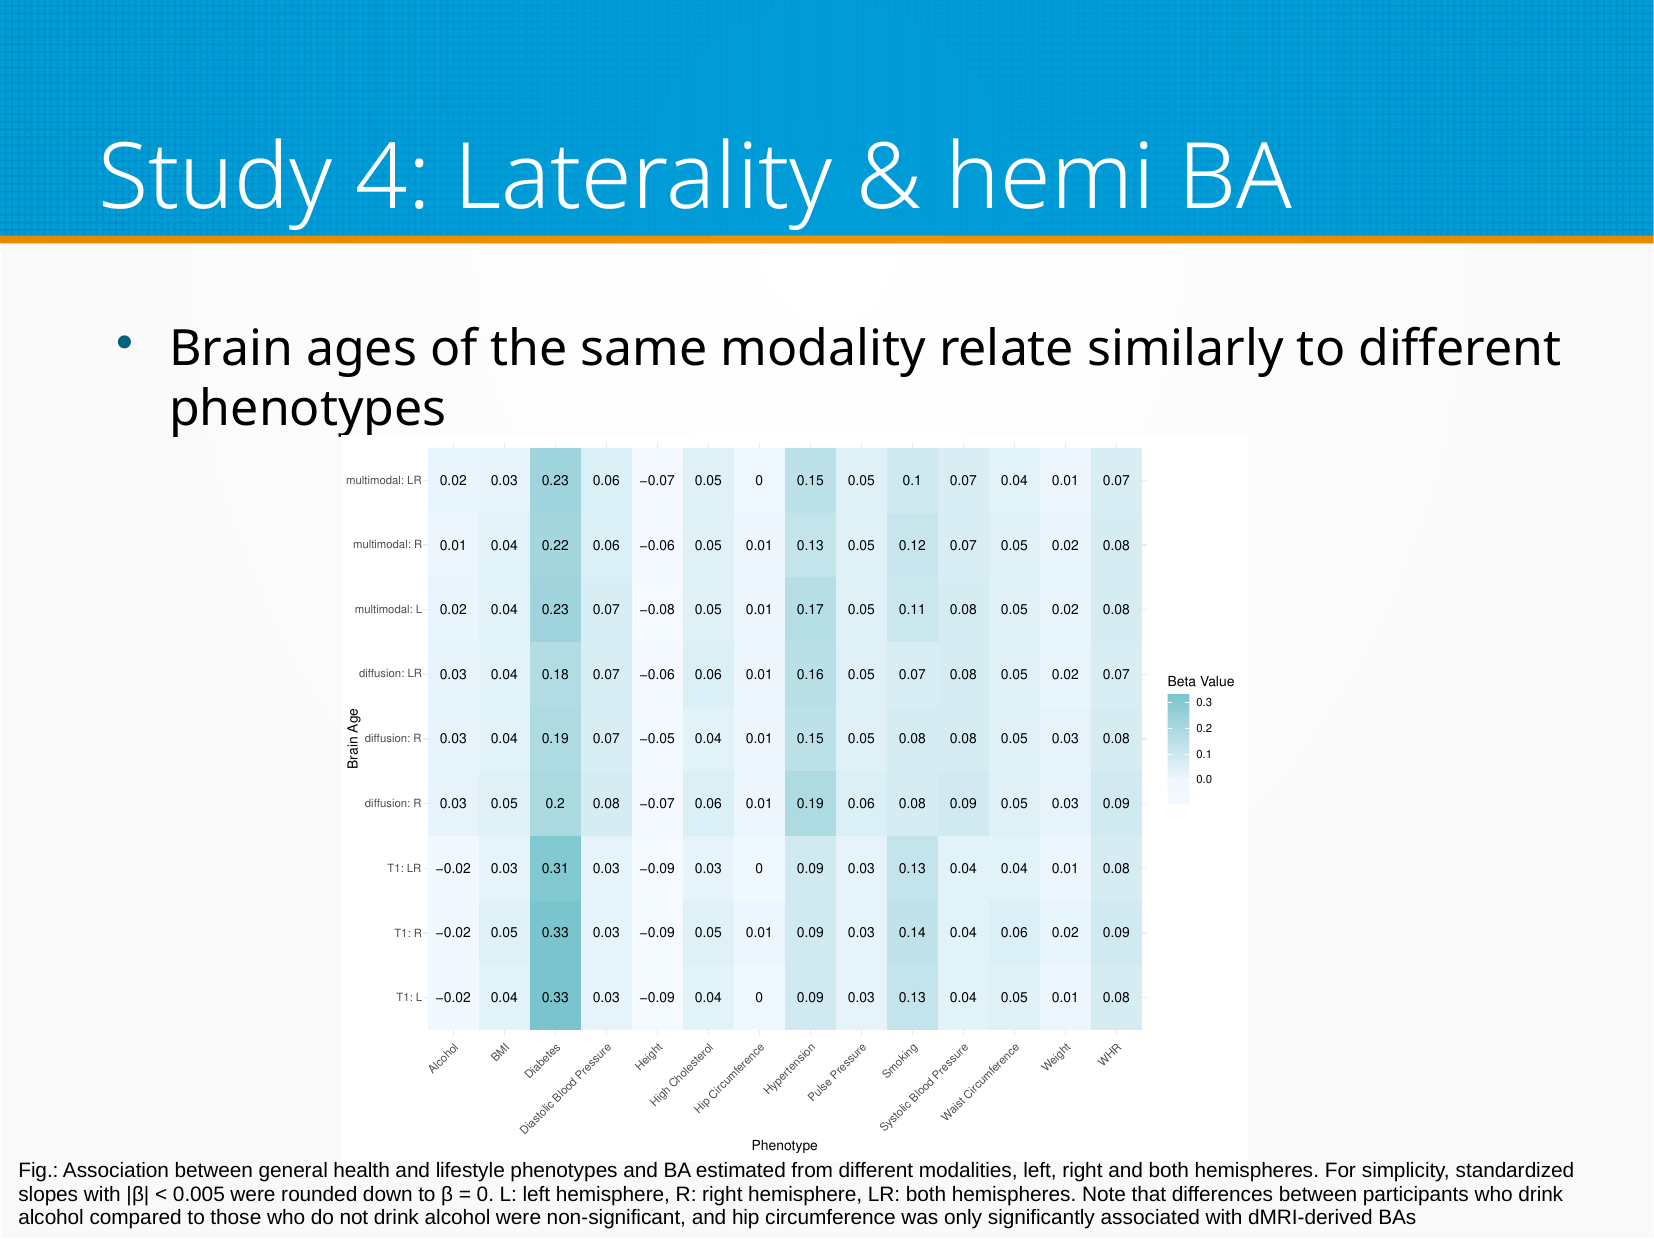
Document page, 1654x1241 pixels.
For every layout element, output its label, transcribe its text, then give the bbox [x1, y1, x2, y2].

picture [0, 236, 1654, 1241]
list Brain ages of the same modality relate similarly to different phenotypes [98, 315, 1595, 1151]
title Study 4: Laterality & hemi BA [98, 19, 1654, 227]
text_box Fig.: Association between general health and lifestyle phenotypes and BA estimated from different modalities, left, right and both hemispheres. For simplicity, standardized slopes with |β| < 0.005 were rounded down to β = 0. L: left hemisphere, R: right hemisphere, LR: both hemispheres. Note that differences between participants who drink alcohol compared to those who do not drink alcohol were non-significant, and hip circumference was only significantly associated with dMRI-derived BAs [3, 1151, 1654, 1241]
picture [340, 434, 1249, 1151]
